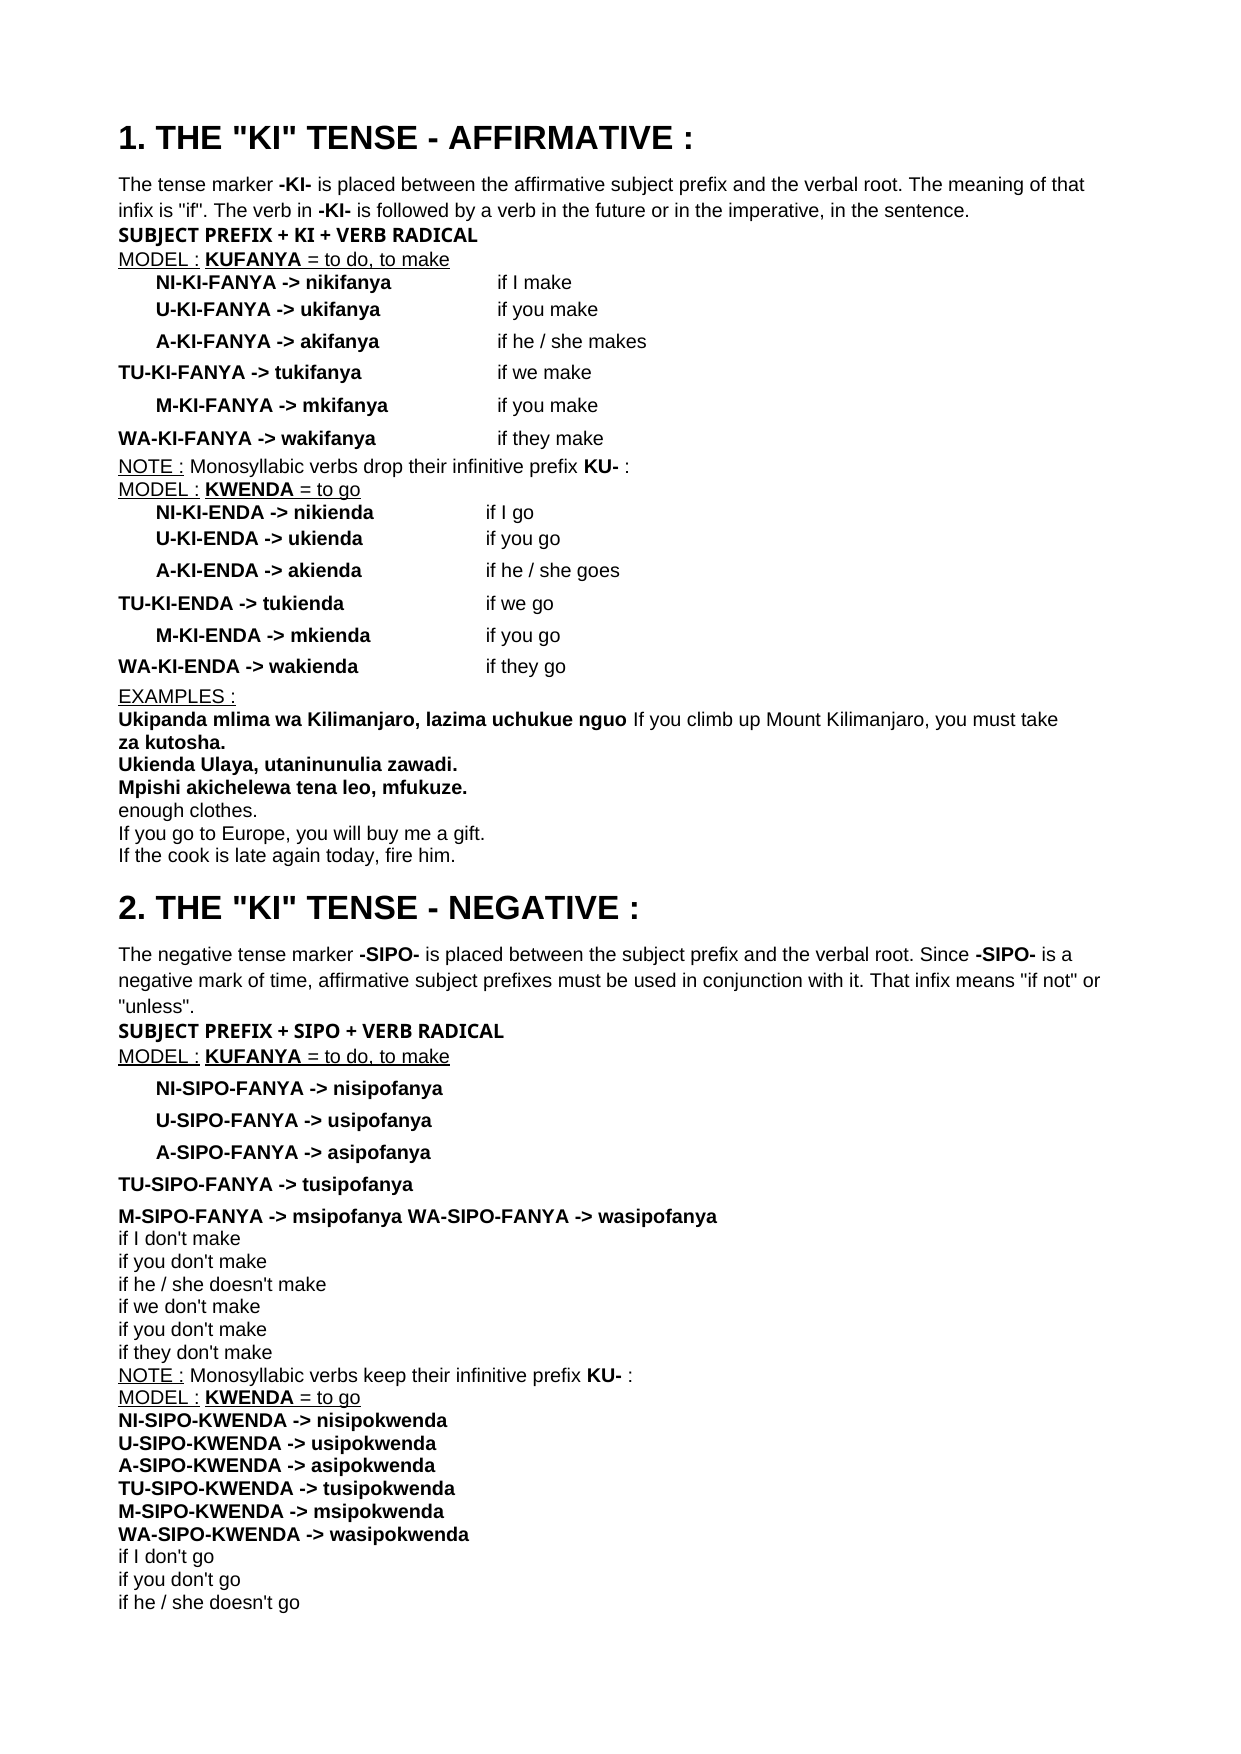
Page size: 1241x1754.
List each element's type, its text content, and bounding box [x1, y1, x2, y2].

text If you go to Europe, you will buy me a gift. [118, 821, 1122, 844]
text enough clothes. [118, 799, 1122, 821]
text if he / she doesn't go [118, 1591, 1122, 1613]
table_cell U-KI-FANYA -> ukifanya [118, 298, 459, 330]
table_cell if we make [460, 361, 687, 394]
text NI-SIPO-KWENDA -> nisipokwenda [118, 1409, 1122, 1432]
text WA-SIPO-KWENDA -> wasipokwenda [118, 1522, 1122, 1545]
text A-SIPO-FANYA -> asipofanya [118, 1131, 1122, 1163]
table_cell if we go [448, 592, 663, 624]
table_cell if they go [448, 655, 663, 685]
text Mpishi akichelewa tena leo, mfukuze. [118, 776, 1122, 799]
text if we don't make [118, 1295, 1122, 1318]
text U-SIPO-FANYA -> usipofanya [118, 1099, 1122, 1131]
table_cell A-KI-FANYA -> akifanya [118, 330, 459, 361]
table_cell if you make [460, 394, 687, 427]
text if you don't make [118, 1318, 1122, 1341]
text if I don't go [118, 1545, 1122, 1568]
table_cell if he / she goes [448, 559, 663, 592]
text MODEL : KWENDA = to go [118, 478, 1122, 501]
table_cell A-KI-ENDA -> akienda [118, 559, 448, 592]
table_header NI-KI-FANYA -> nikifanya [118, 271, 459, 298]
text EXAMPLES : [118, 685, 1122, 708]
table_cell if he / she makes [460, 330, 687, 361]
text U-SIPO-KWENDA -> usipokwenda [118, 1432, 1122, 1454]
table_cell WA-KI-FANYA -> wakifanya [118, 427, 459, 455]
subtitle 2. THE "KI" TENSE - NEGATIVE : [118, 888, 1122, 926]
text The negative tense marker -SIPO- is placed between the subject prefix and the verbal root. Since -SIPO- is a negative mark of time, affirmative subject prefixes must be used in conjunction with it. That infix means "if not" or "unless". [118, 939, 1122, 1018]
table_cell TU-KI-ENDA -> tukienda [118, 592, 448, 624]
table_cell if they make [460, 427, 687, 455]
text za kutosha. [118, 731, 1122, 753]
table_header NI-KI-ENDA -> nikienda [118, 501, 448, 527]
table_cell U-KI-ENDA -> ukienda [118, 527, 448, 559]
text M-SIPO-KWENDA -> msipokwenda [118, 1500, 1122, 1522]
table_cell if you go [448, 624, 663, 655]
text if you don't make [118, 1250, 1122, 1273]
text NOTE : Monosyllabic verbs keep their infinitive prefix KU- : [118, 1363, 1122, 1386]
text MODEL : KUFANYA = to do, to make [118, 248, 1122, 271]
table_cell if you make [460, 298, 687, 330]
text M-SIPO-FANYA -> msipofanya WA-SIPO-FANYA -> wasipofanya [118, 1195, 1122, 1227]
text MODEL : KWENDA = to go [118, 1386, 1122, 1409]
text if I don't make [118, 1227, 1122, 1250]
subtitle 1. THE "KI" TENSE - AFFIRMATIVE : [118, 118, 1122, 157]
table_cell if you go [448, 527, 663, 559]
text if you don't go [118, 1568, 1122, 1591]
text if he / she doesn't make [118, 1273, 1122, 1295]
text SUBJECT PREFIX + KI + VERB RADICAL [118, 221, 1122, 248]
text if they don't make [118, 1341, 1122, 1363]
table_cell M-KI-FANYA -> mkifanya [118, 394, 459, 427]
text TU-SIPO-KWENDA -> tusipokwenda [118, 1477, 1122, 1500]
text Ukienda Ulaya, utaninunulia zawadi. [118, 753, 1122, 776]
table_header if I make [460, 271, 687, 298]
text TU-SIPO-FANYA -> tusipofanya [118, 1163, 1122, 1195]
text MODEL : KUFANYA = to do, to make [118, 1044, 1122, 1067]
text The tense marker -KI- is placed between the affirmative subject prefix and the verbal root. The meaning of that infix is "if". The verb in -KI- is followed by a verb in the future or in the imperative, in the sentence. [118, 169, 1122, 221]
table_cell WA-KI-ENDA -> wakienda [118, 655, 448, 685]
table_cell M-KI-ENDA -> mkienda [118, 624, 448, 655]
table_header if I go [448, 501, 663, 527]
text Ukipanda mlima wa Kilimanjaro, lazima uchukue nguo If you climb up Mount Kilimanjaro, you must take [118, 708, 1122, 731]
text NI-SIPO-FANYA -> nisipofanya [118, 1067, 1122, 1099]
text A-SIPO-KWENDA -> asipokwenda [118, 1454, 1122, 1477]
table_cell TU-KI-FANYA -> tukifanya [118, 361, 459, 394]
text If the cook is late again today, fire him. [118, 844, 1122, 867]
text NOTE : Monosyllabic verbs drop their infinitive prefix KU- : [118, 455, 1122, 478]
text SUBJECT PREFIX + SIPO + VERB RADICAL [118, 1018, 1122, 1044]
